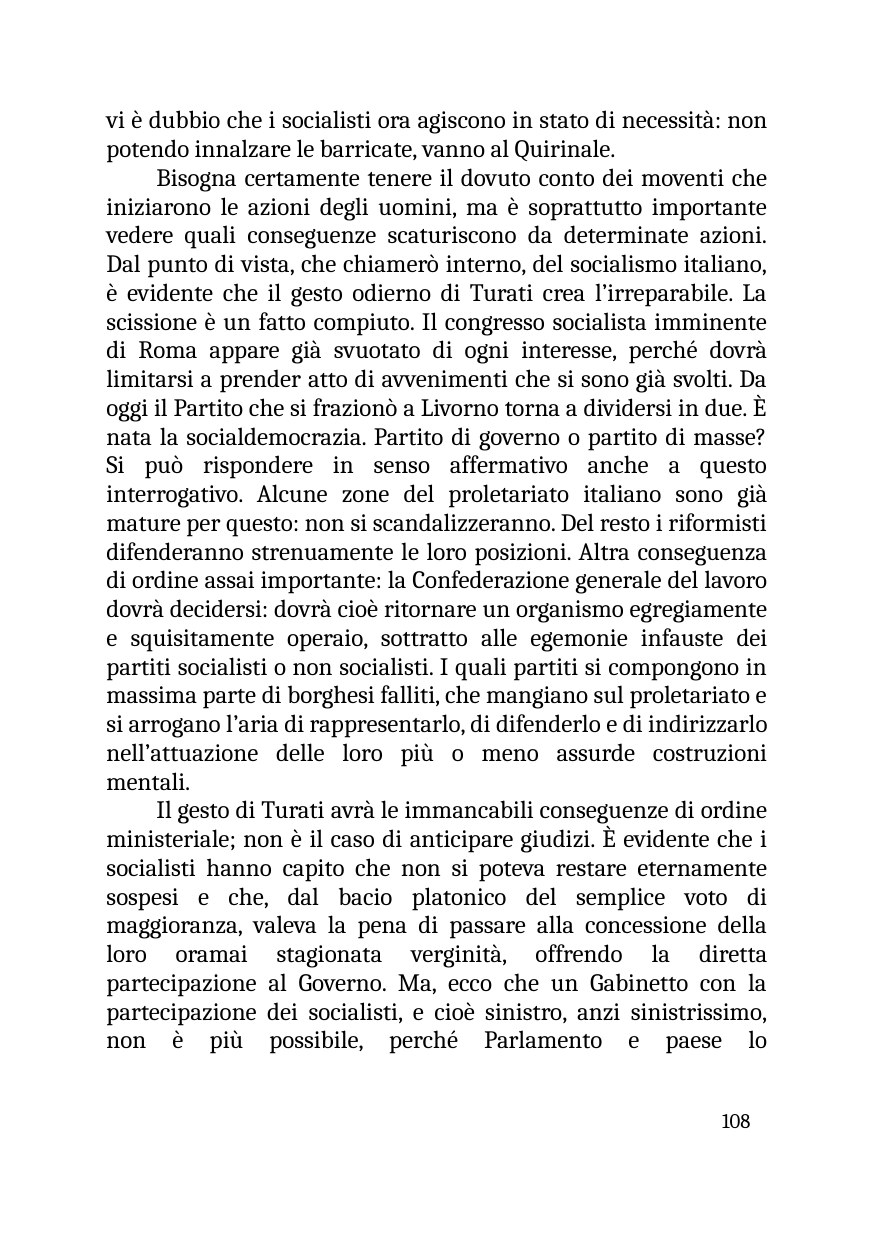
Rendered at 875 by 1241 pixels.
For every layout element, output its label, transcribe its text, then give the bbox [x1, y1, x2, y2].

text Il gesto di Turati avrà le immancabili conseguenze di ordine ministeriale; non è il caso di anticipare giudizi. È evidente che i socialisti hanno capito che non si poteva restare eternamente sospesi e che, dal bacio platonico del semplice voto di maggioranza, valeva la pena di passare alla concessione della loro oramai stagionata verginità, offrendo la diretta partecipazione al Governo. Ma, ecco che un Gabinetto con la partecipazione dei socialisti, e cioè sinistro, anzi sinistrissimo, non è più possibile, perché Parlamento e paese lo [106, 796, 768, 1055]
text vi è dubbio che i socialisti ora agiscono in stato di necessità: non potendo innalzare le barricate, vanno al Quirinale. [106, 106, 768, 164]
text Bisogna certamente tenere il dovuto conto dei moventi che iniziarono le azioni degli uomini, ma è soprattutto importante vedere quali conseguenze scaturiscono da determinate azioni. Dal punto di vista, che chiamerò interno, del socialismo italiano, è evidente che il gesto odierno di Turati crea l’irreparabile. La scissione è un fatto compiuto. Il congresso socialista imminente di Roma appare già svuotato di ogni interesse, perché dovrà limitarsi a prender atto di avvenimenti che si sono già svolti. Da oggi il Partito che si frazionò a Livorno torna a dividersi in due. È nata la socialdemocrazia. Partito di governo o partito di masse? Si può rispondere in senso affermativo anche a questo interrogativo. Alcune zone del proletariato italiano sono già mature per questo: non si scandalizzeranno. Del resto i riformisti difenderanno strenuamente le loro posizioni. Altra conseguenza di ordine assai importante: la Confederazione generale del lavoro dovrà decidersi: dovrà cioè ritornare un organismo egregiamente e squisitamente operaio, sottratto alle egemonie infauste dei partiti socialisti o non socialisti. I quali partiti si compongono in massima parte di borghesi falliti, che mangiano sul proletariato e si arrogano l’aria di rappresentarlo, di difenderlo e di indirizzarlo nell’attuazione delle loro più o meno assurde costruzioni mentali. [106, 164, 768, 796]
